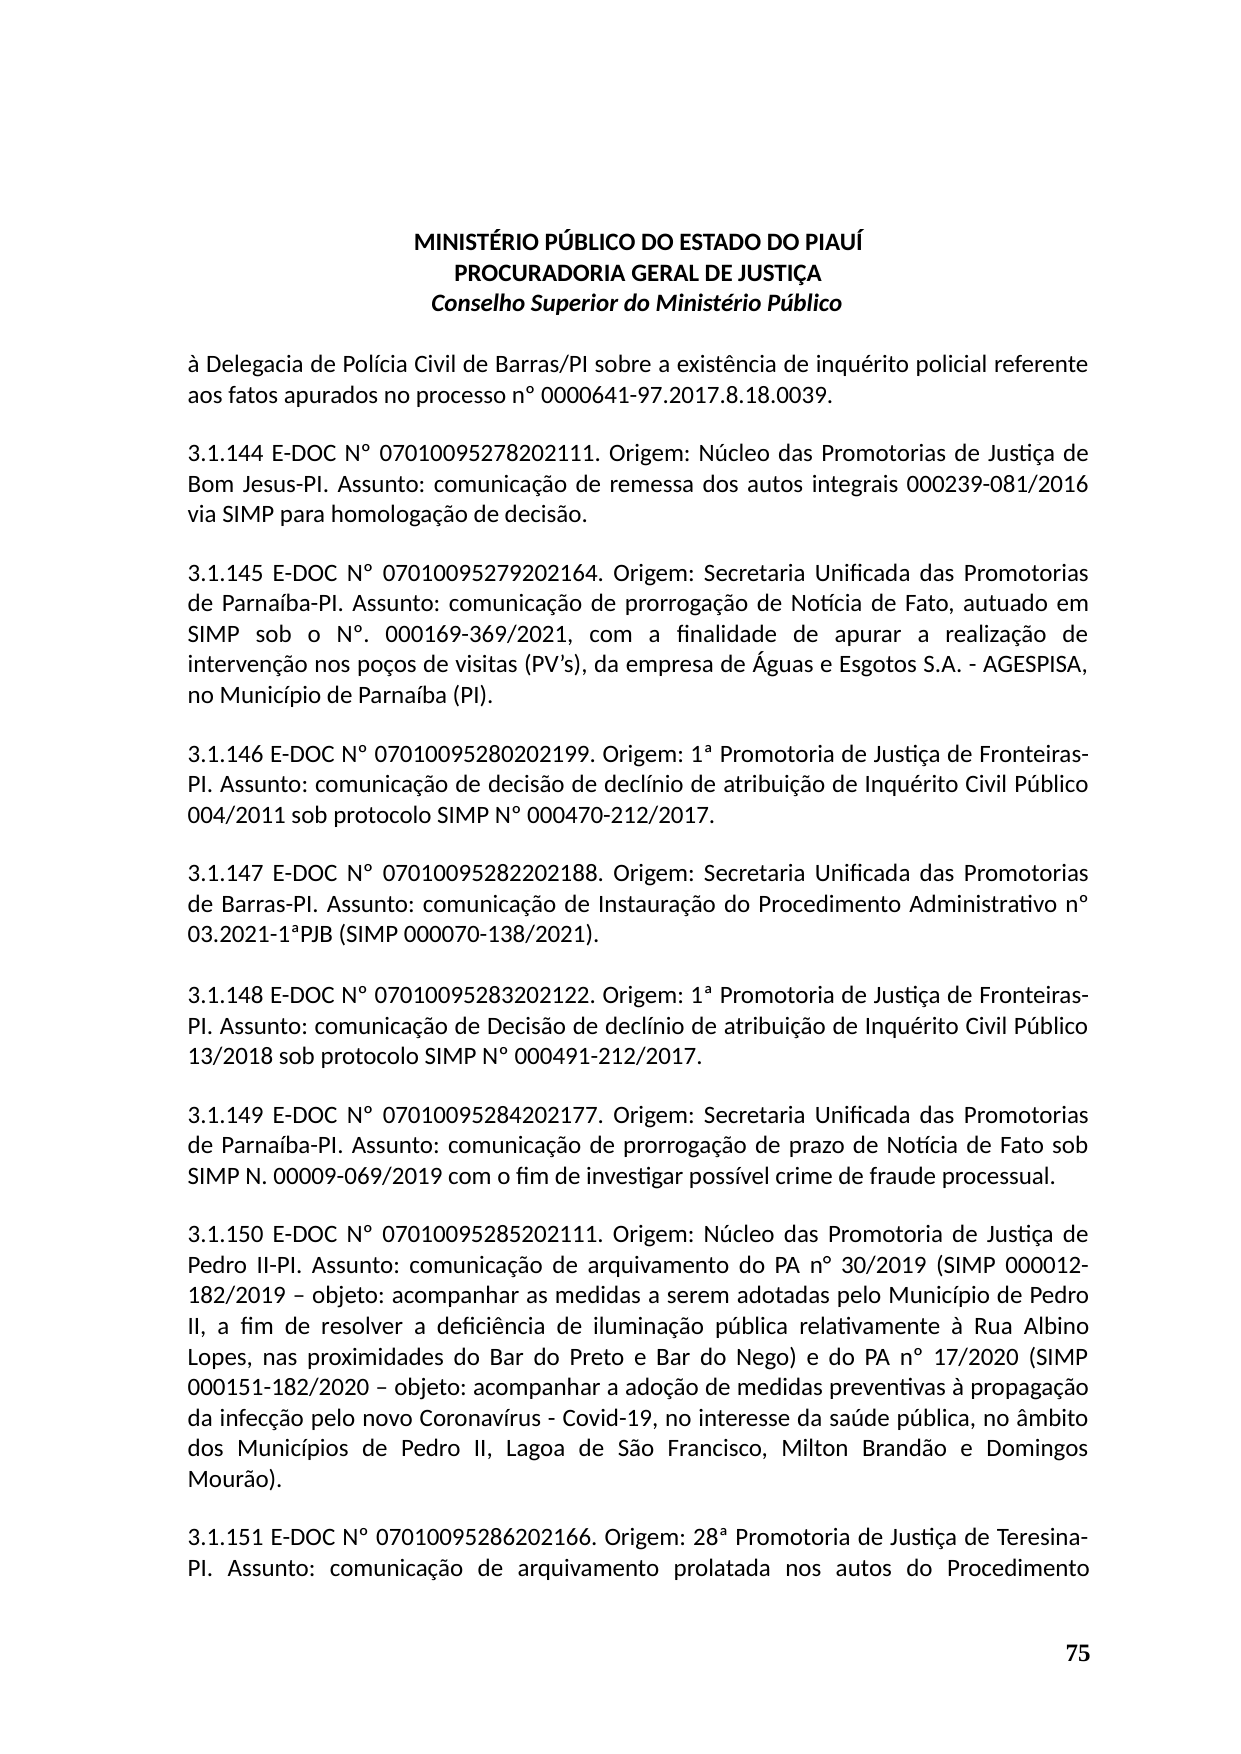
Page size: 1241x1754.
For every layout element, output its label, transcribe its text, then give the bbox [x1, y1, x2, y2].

text 3.1.151 E-DOC Nº 07010095286202166. Origem: 28ª Promotoria de Justiça de Teresina-PI. Assunto: comunicação de arquivamento prolatada nos autos do Procedimento [187, 1521, 1090, 1582]
text 3.1.145 E-DOC Nº 07010095279202164. Origem: Secretaria Unificada das Promotorias de Parnaíba-PI. Assunto: comunicação de prorrogação de Notícia de Fato, autuado em SIMP sob o Nº. 000169-369/2021, com a finalidade de apurar a realização de intervenção nos poços de visitas (PV’s), da empresa de Águas e Esgotos S.A. - AGESPISA, no Município de Parnaíba (PI). [187, 557, 1090, 710]
text 3.1.148 E-DOC Nº 07010095283202122. Origem: 1ª Promotoria de Justiça de Fronteiras-PI. Assunto: comunicação de Decisão de declínio de atribuição de Inquérito Civil Público 13/2018 sob protocolo SIMP Nº 000491-212/2017. [187, 979, 1090, 1071]
text à Delegacia de Polícia Civil de Barras/PI sobre a existência de inquérito policial referente aos fatos apurados no processo nº 0000641-97.2017.8.18.0039. [187, 348, 1090, 409]
text 3.1.150 E-DOC Nº 07010095285202111. Origem: Núcleo das Promotoria de Justiça de Pedro II-PI. Assunto: comunicação de arquivamento do PA n° 30/2019 (SIMP 000012-182/2019 – objeto: acompanhar as medidas a serem adotadas pelo Município de Pedro II, a fim de resolver a deficiência de iluminação pública relativamente à Rua Albino Lopes, nas proximidades do Bar do Preto e Bar do Nego) e do PA nº 17/2020 (SIMP 000151-182/2020 – objeto: acompanhar a adoção de medidas preventivas à propagação da infecção pelo novo Coronavírus - Covid-19, no interesse da saúde pública, no âmbito dos Municípios de Pedro II, Lagoa de São Francisco, Milton Brandão e Domingos Mourão). [187, 1218, 1090, 1493]
text 3.1.144 E-DOC Nº 07010095278202111. Origem: Núcleo das Promotorias de Justiça de Bom Jesus-PI. Assunto: comunicação de remessa dos autos integrais 000239-081/2016 via SIMP para homologação de decisão. [187, 437, 1090, 529]
text 3.1.147 E-DOC Nº 07010095282202188. Origem: Secretaria Unificada das Promotorias de Barras-PI. Assunto: comunicação de Instauração do Procedimento Administrativo nº 03.2021-1ªPJB (SIMP 000070-138/2021). [187, 857, 1090, 949]
text 3.1.146 E-DOC Nº 07010095280202199. Origem: 1ª Promotoria de Justiça de Fronteiras-PI. Assunto: comunicação de decisão de declínio de atribuição de Inquérito Civil Público 004/2011 sob protocolo SIMP Nº 000470-212/2017. [187, 738, 1090, 829]
text 3.1.149 E-DOC Nº 07010095284202177. Origem: Secretaria Unificada das Promotorias de Parnaíba-PI. Assunto: comunicação de prorrogação de prazo de Notícia de Fato sob SIMP N. 00009-069/2019 com o fim de investigar possível crime de fraude processual. [187, 1099, 1090, 1191]
